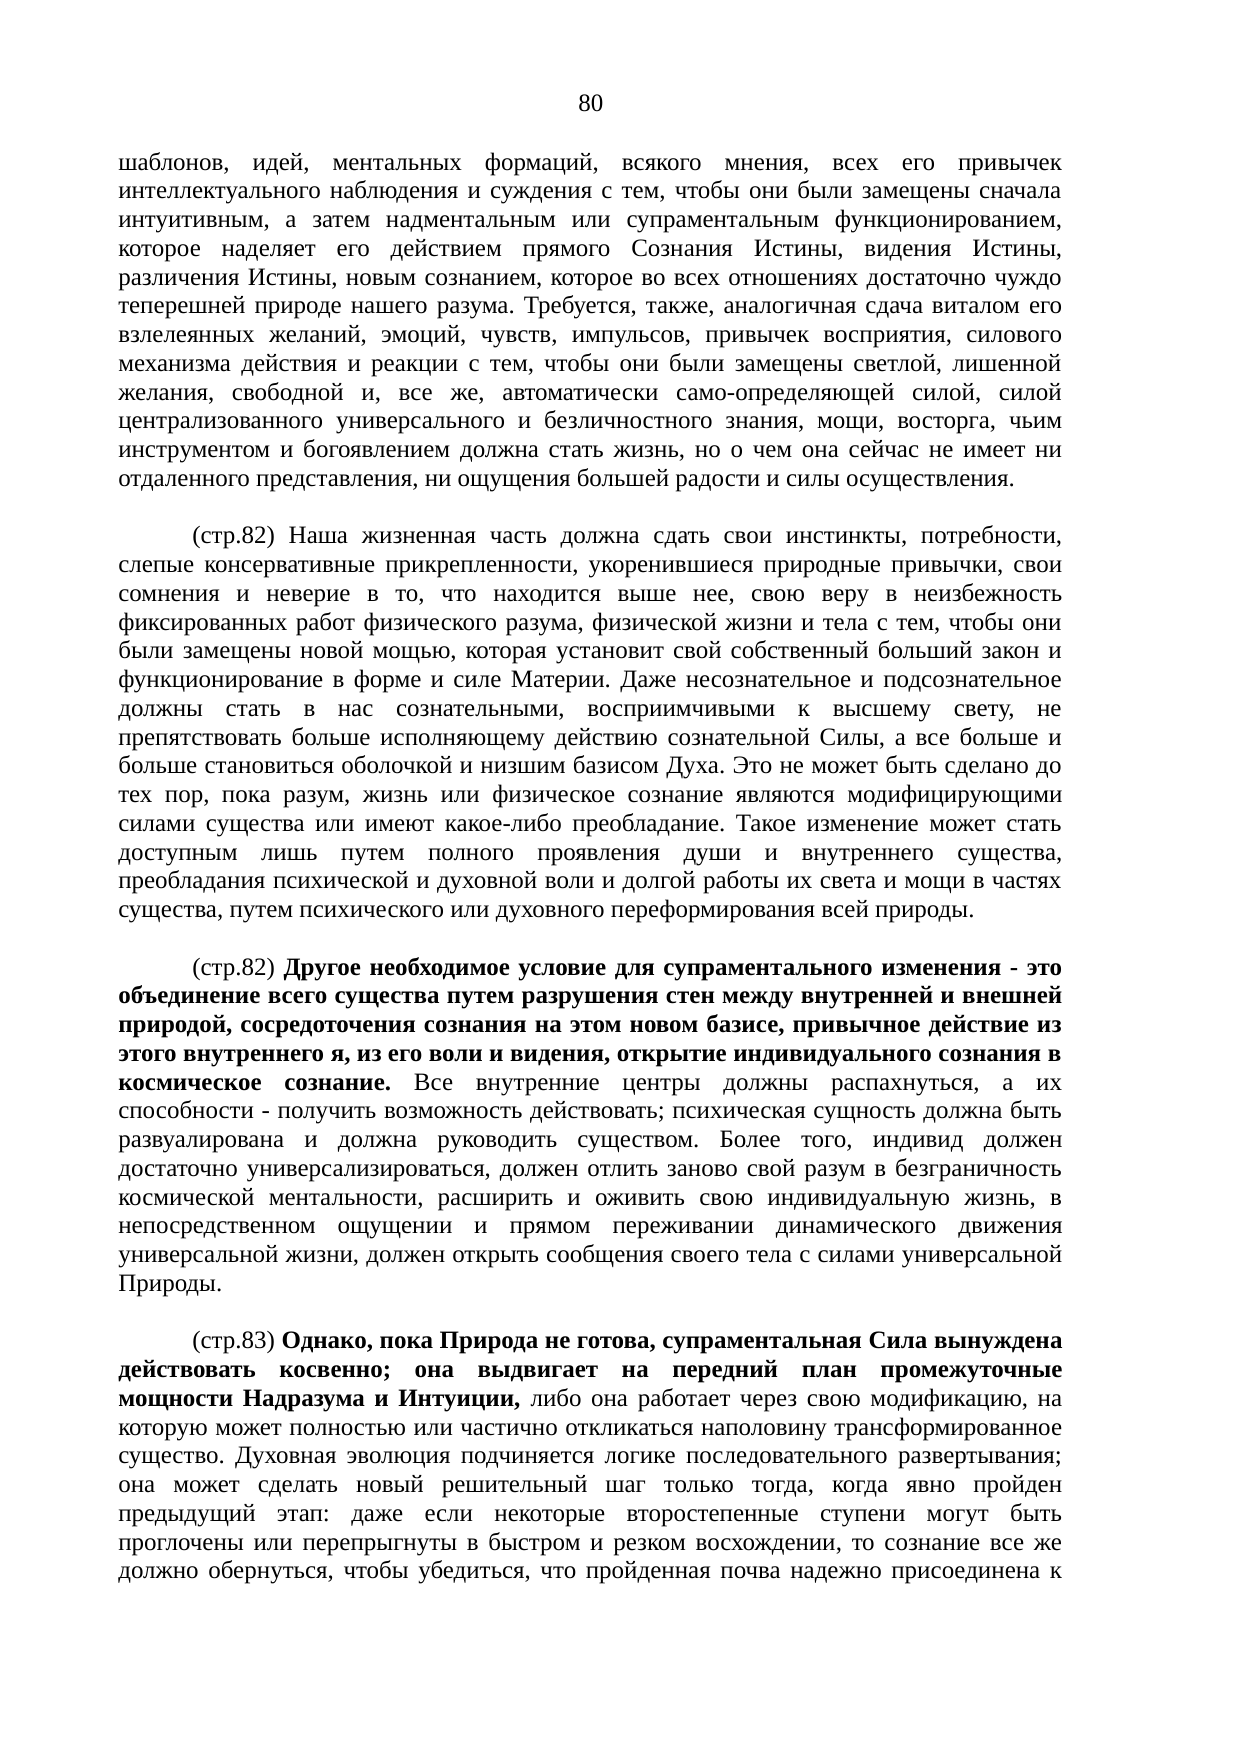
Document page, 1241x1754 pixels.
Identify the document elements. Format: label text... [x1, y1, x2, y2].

text шаблонов, идей, ментальных формаций, всякого мнения, всех его привычек интеллектуального наблюдения и суждения с тем, чтобы они были замещены сначала интуитивным, а затем надментальным или супраментальным функционированием, которое наделяет его действием прямого Сознания Истины, видения Истины, различения Истины, новым сознанием, которое во всех отношениях достаточно чуждо теперешней природе нашего разума. Требуется, также, аналогичная сдача виталом его взлелеянных желаний, эмоций, чувств, импульсов, привычек восприятия, силового механизма действия и реакции с тем, чтобы они были замещены светлой, лишенной желания, свободной и, все же, автоматически само-определяющей силой, силой централизованного универсального и безличностного знания, мощи, восторга, чьим инструментом и богоявлением должна стать жизнь, но о чем она сейчас не имеет ни отдаленного представления, ни ощущения большей радости и силы осуществления. [118, 147, 1063, 492]
text (стр.82) Наша жизненная часть должна сдать свои инстинкты, потребности, слепые консервативные прикрепленности, укоренившиеся природные привычки, свои сомнения и неверие в то, что находится выше нее, свою веру в неизбежность фиксированных работ физического разума, физической жизни и тела с тем, чтобы они были замещены новой мощью, которая установит свой собственный больший закон и функционирование в форме и силе Материи. Даже несознательное и подсознательное должны стать в нас сознательными, восприимчивыми к высшему свету, не препятствовать больше исполняющему действию сознательной Силы, а все больше и больше становиться оболочкой и низшим базисом Духа. Это не может быть сделано до тех пор, пока разум, жизнь или физическое сознание являются модифицирующими силами существа или имеют какое-либо преобладание. Такое изменение может стать доступным лишь путем полного проявления души и внутреннего существа, преобладания психической и духовной воли и долгой работы их света и мощи в частях существа, путем психического или духовного переформирования всей природы. [118, 521, 1063, 923]
text (стр.83) Однако, пока Природа не готова, супраментальная Сила вынуждена действовать косвенно; она выдвигает на передний план промежуточные мощности Надразума и Интуиции, либо она работает через свою модификацию, на которую может полностью или частично откликаться наполовину трансформированное существо. Духовная эволюция подчиняется логике последовательного развертывания; она может сделать новый решительный шаг только тогда, когда явно пройден предыдущий этап: даже если некоторые второстепенные ступени могут быть проглочены или перепрыгнуты в быстром и резком восхождении, то сознание все же должно обернуться, чтобы убедиться, что пройденная почва надежно присоединена к [118, 1326, 1063, 1584]
text (стр.82) Другое необходимое условие для супраментального изменения - это объединение всего существа путем разрушения стен между внутренней и внешней природой, сосредоточения сознания на этом новом базисе, привычное действие из этого внутреннего я, из его воли и видения, открытие индивидуального сознания в космическое сознание. Все внутренние центры должны распахнуться, а их способности - получить возможность действовать; психическая сущность должна быть развуалирована и должна руководить существом. Более того, индивид должен достаточно универсализироваться, должен отлить заново свой разум в безграничность космической ментальности, расширить и оживить свою индивидуальную жизнь, в непосредственном ощущении и прямом переживании динамического движения универсальной жизни, должен открыть сообщения своего тела с силами универсальной Природы. [118, 952, 1063, 1297]
